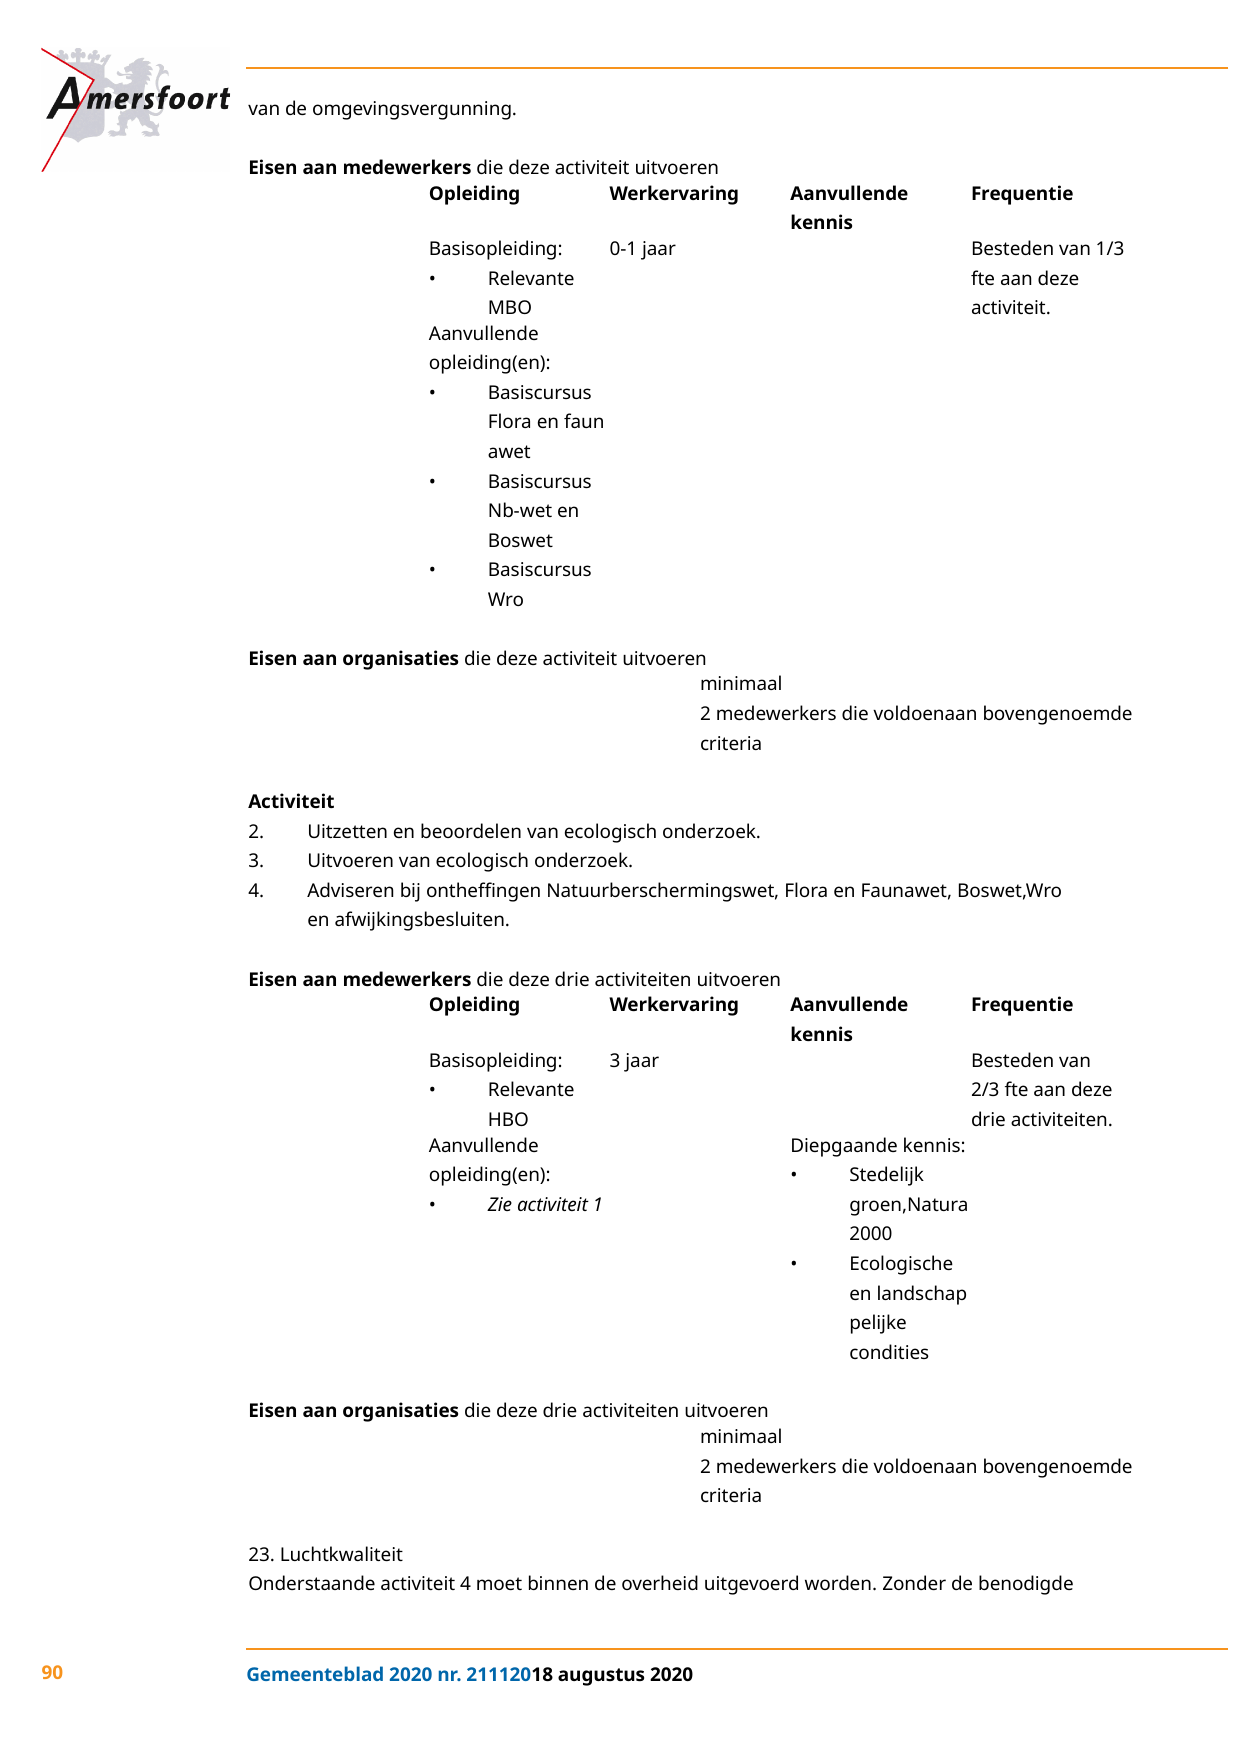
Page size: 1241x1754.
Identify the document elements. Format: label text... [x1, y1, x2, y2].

table_cell Aanvullende kennis [790, 992, 971, 1047]
table_cell minimaal 2 medewerkers die voldoenaan bovengenoemde criteria [700, 1423, 1152, 1508]
table_header Eisen aan medewerkers die deze drie activiteiten uitvoeren [248, 966, 1152, 992]
table_cell 0-1 jaar [609, 235, 790, 612]
table_cell Aanvullende opleiding(en): Zie activiteit 1 [429, 1132, 609, 1365]
table_cell [248, 992, 429, 1365]
table_cell 3 jaar [609, 1047, 790, 1365]
table_header Eisen aan organisaties die deze activiteit uitvoeren [248, 645, 1152, 671]
text van de omgevingsvergunning. [248, 95, 1152, 121]
table_cell [790, 1047, 971, 1132]
table_header Eisen aan organisaties die deze drie activiteiten uitvoeren [248, 1398, 1152, 1423]
picture [41, 47, 231, 172]
list Uitzetten en beoordelen van ecologisch onderzoek. [248, 818, 1152, 844]
table_cell Werkervaring [609, 180, 790, 235]
table_cell Werkervaring [609, 992, 790, 1047]
table_cell [248, 1423, 700, 1508]
table_cell Opleiding [429, 180, 609, 235]
list Adviseren bij ontheffingen Natuurberschermingswet, Flora en Faunawet, Boswet,Wro en afwijkingsbesluiten. [248, 877, 1152, 932]
table_cell Aanvullende kennis [790, 180, 971, 235]
table_header Eisen aan medewerkers die deze activiteit uitvoeren [248, 154, 1152, 180]
table_cell Diepgaande kennis: Stedelijk groen,Natura2000 Ecologische en landschappelijke condities [790, 1132, 971, 1365]
table_cell Basisopleiding: Relevante HBO [429, 1047, 609, 1132]
table_cell Basisopleiding: Relevante MBO [429, 235, 609, 320]
table_cell [790, 235, 971, 320]
text Onderstaande activiteit 4 moet binnen de overheid uitgevoerd worden. Zonder de benodigde [248, 1571, 1152, 1596]
table_cell Frequentie [971, 992, 1152, 1047]
list Uitvoeren van ecologisch onderzoek. [248, 847, 1152, 873]
table_cell [248, 180, 429, 612]
table_cell minimaal 2 medewerkers die voldoenaan bovengenoemde criteria [700, 671, 1152, 756]
table_cell Besteden van 2/3 fte aan deze drie activiteiten. [971, 1047, 1152, 1365]
text 23. Luchtkwaliteit [248, 1541, 1152, 1567]
table_cell Opleiding [429, 992, 609, 1047]
table_cell [790, 320, 971, 612]
table_cell [248, 671, 700, 756]
text Activiteit [248, 788, 1152, 814]
table_cell Frequentie [971, 180, 1152, 235]
table_cell Besteden van 1/3 fte aan deze activiteit. [971, 235, 1152, 612]
table_cell Aanvullende opleiding(en): Basiscursus Flora en faunawet Basiscursus Nb-wet en Boswet Basiscursus Wro [429, 320, 609, 612]
